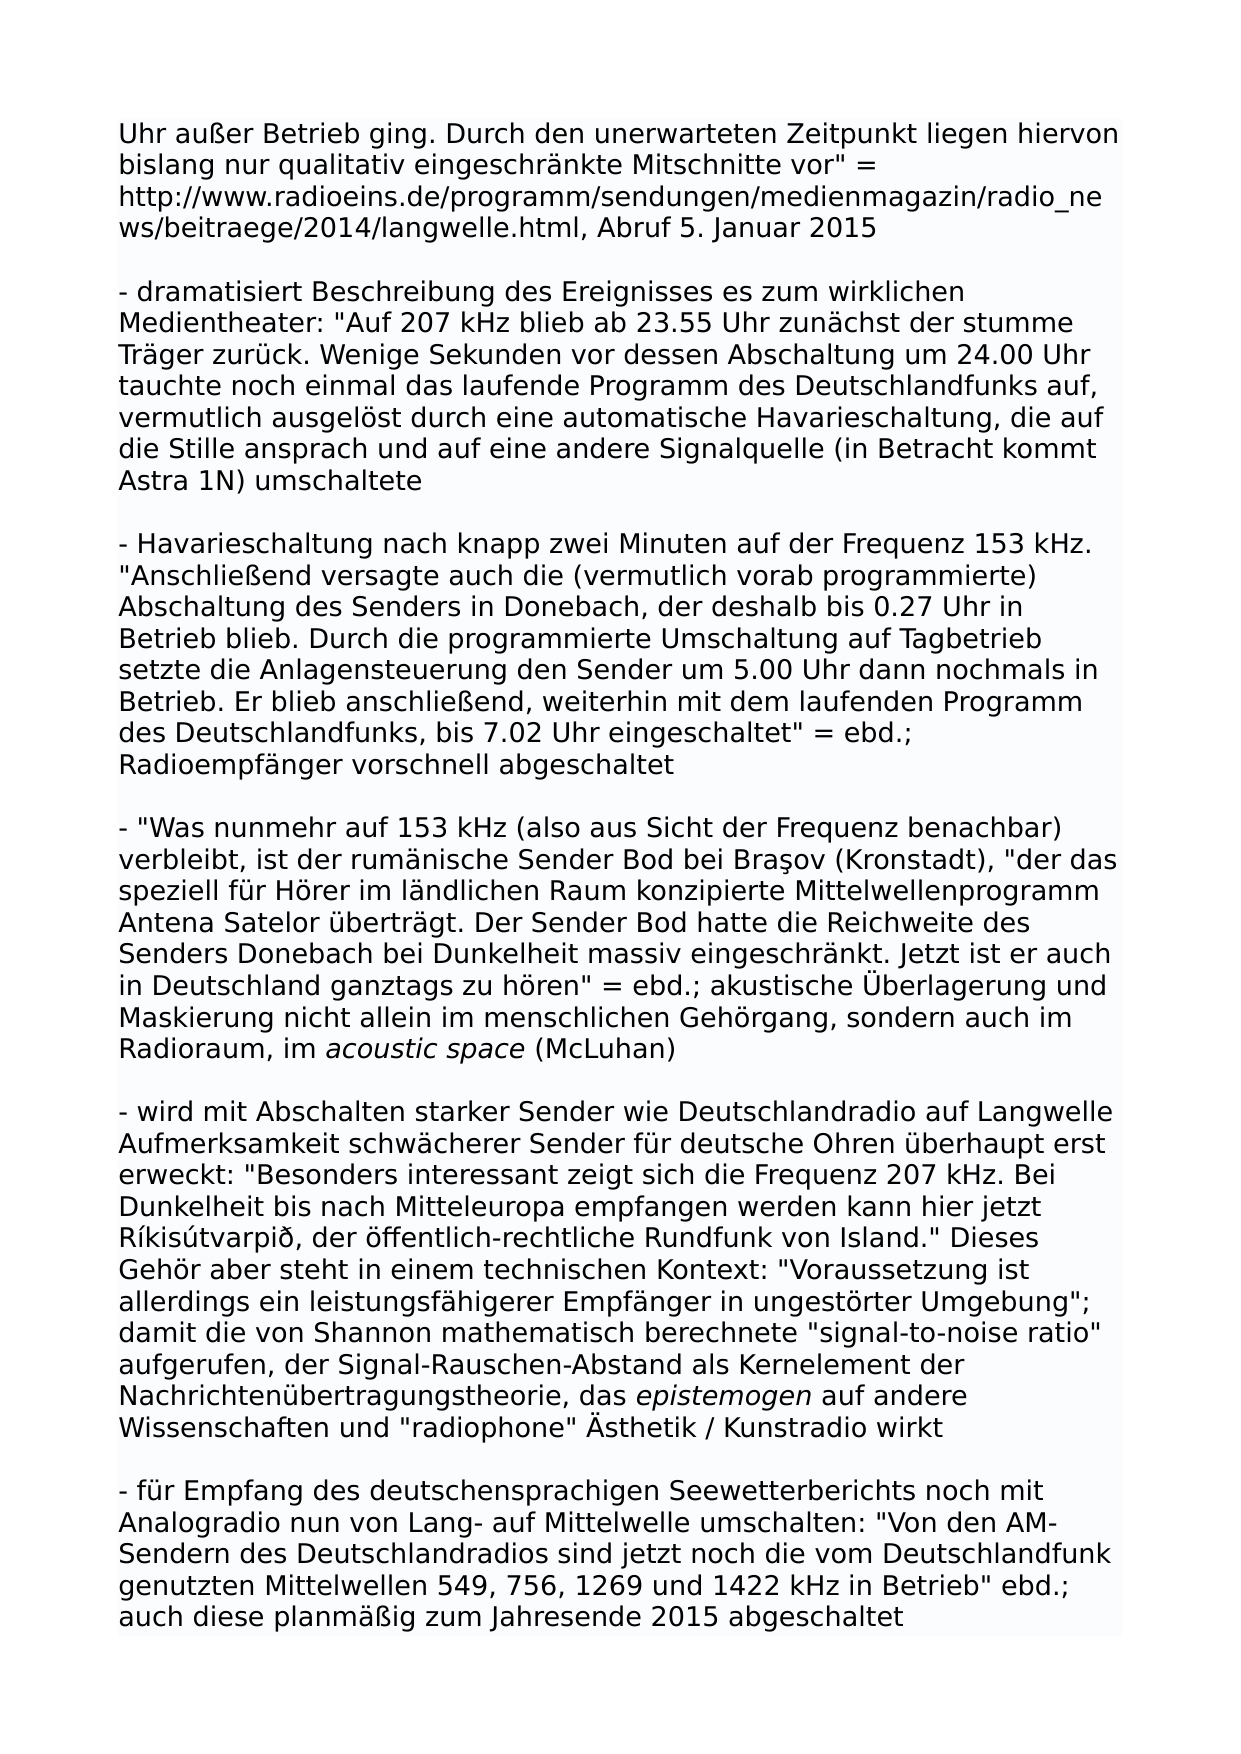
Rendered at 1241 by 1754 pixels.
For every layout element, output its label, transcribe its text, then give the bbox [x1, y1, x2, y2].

text - Havarieschaltung nach knapp zwei Minuten auf der Frequenz 153 kHz. "Anschließend versagte auch die (vermutlich vorab programmierte) Abschaltung des Senders in Donebach, der deshalb bis 0.27 Uhr in Betrieb blieb. Durch die programmierte Umschaltung auf Tagbetrieb setzte die Anlagensteuerung den Sender um 5.00 Uhr dann nochmals in Betrieb. Er blieb anschließend, weiterhin mit dem laufenden Programm des Deutschlandfunks, bis 7.02 Uhr eingeschaltet" = ebd.; Radioempfänger vorschnell abgeschaltet [118, 528, 1122, 781]
text - für Empfang des deutschensprachigen Seewetterberichts noch mit Analogradio nun von Lang- auf Mittelwelle umschalten: "Von den AM-Sendern des Deutschlandradios sind jetzt noch die vom Deutschlandfunk genutzten Mittelwellen 549, 756, 1269 und 1422 kHz in Betrieb" ebd.; auch diese planmäßig zum Jahresende 2015 abgeschaltet [118, 1475, 1122, 1633]
text Uhr außer Betrieb ging. Durch den unerwarteten Zeitpunkt liegen hiervon bislang nur qualitativ eingeschränkte Mitschnitte vor" = http://www.radioeins.de/programm/sendungen/medienmagazin/radio_news/beitraege/2014/langwelle.html, Abruf 5. Januar 2015 [118, 118, 1122, 244]
text - wird mit Abschalten starker Sender wie Deutschlandradio auf Langwelle Aufmerksamkeit schwächerer Sender für deutsche Ohren überhaupt erst erweckt: "Besonders interessant zeigt sich die Frequenz 207 kHz. Bei Dunkelheit bis nach Mitteleuropa empfangen werden kann hier jetzt Ríkisútvarpið, der öffentlich-rechtliche Rundfunk von Island." Dieses Gehör aber steht in einem technischen Kontext: "Voraussetzung ist allerdings ein leistungsfähigerer Empfänger in ungestörter Umgebung"; damit die von Shannon mathematisch berechnete "signal-to-noise ratio" aufgerufen, der Signal-Rauschen-Abstand als Kernelement der Nachrichtenübertragungstheorie, das epistemogen auf andere Wissenschaften und "radiophone" Ästhetik / Kunstradio wirkt [118, 1097, 1122, 1444]
text - dramatisiert Beschreibung des Ereignisses es zum wirklichen Medientheater: "Auf 207 kHz blieb ab 23.55 Uhr zunächst der stumme Träger zurück. Wenige Sekunden vor dessen Abschaltung um 24.00 Uhr tauchte noch einmal das laufende Programm des Deutschlandfunks auf, vermutlich ausgelöst durch eine automatische Havarieschaltung, die auf die Stille ansprach und auf eine andere Signalquelle (in Betracht kommt Astra 1N) umschaltete [118, 276, 1122, 497]
text - "Was nunmehr auf 153 kHz (also aus Sicht der Frequenz benachbar) verbleibt, ist der rumänische Sender Bod bei Braşov (Kronstadt), "der das speziell für Hörer im ländlichen Raum konzipierte Mittelwellenprogramm Antena Satelor überträgt. Der Sender Bod hatte die Reichweite des Senders Donebach bei Dunkelheit massiv eingeschränkt. Jetzt ist er auch in Deutschland ganztags zu hören" = ebd.; akustische Überlagerung und Maskierung nicht allein im menschlichen Gehörgang, sondern auch im Radioraum, im acoustic space (McLuhan) [118, 812, 1122, 1065]
